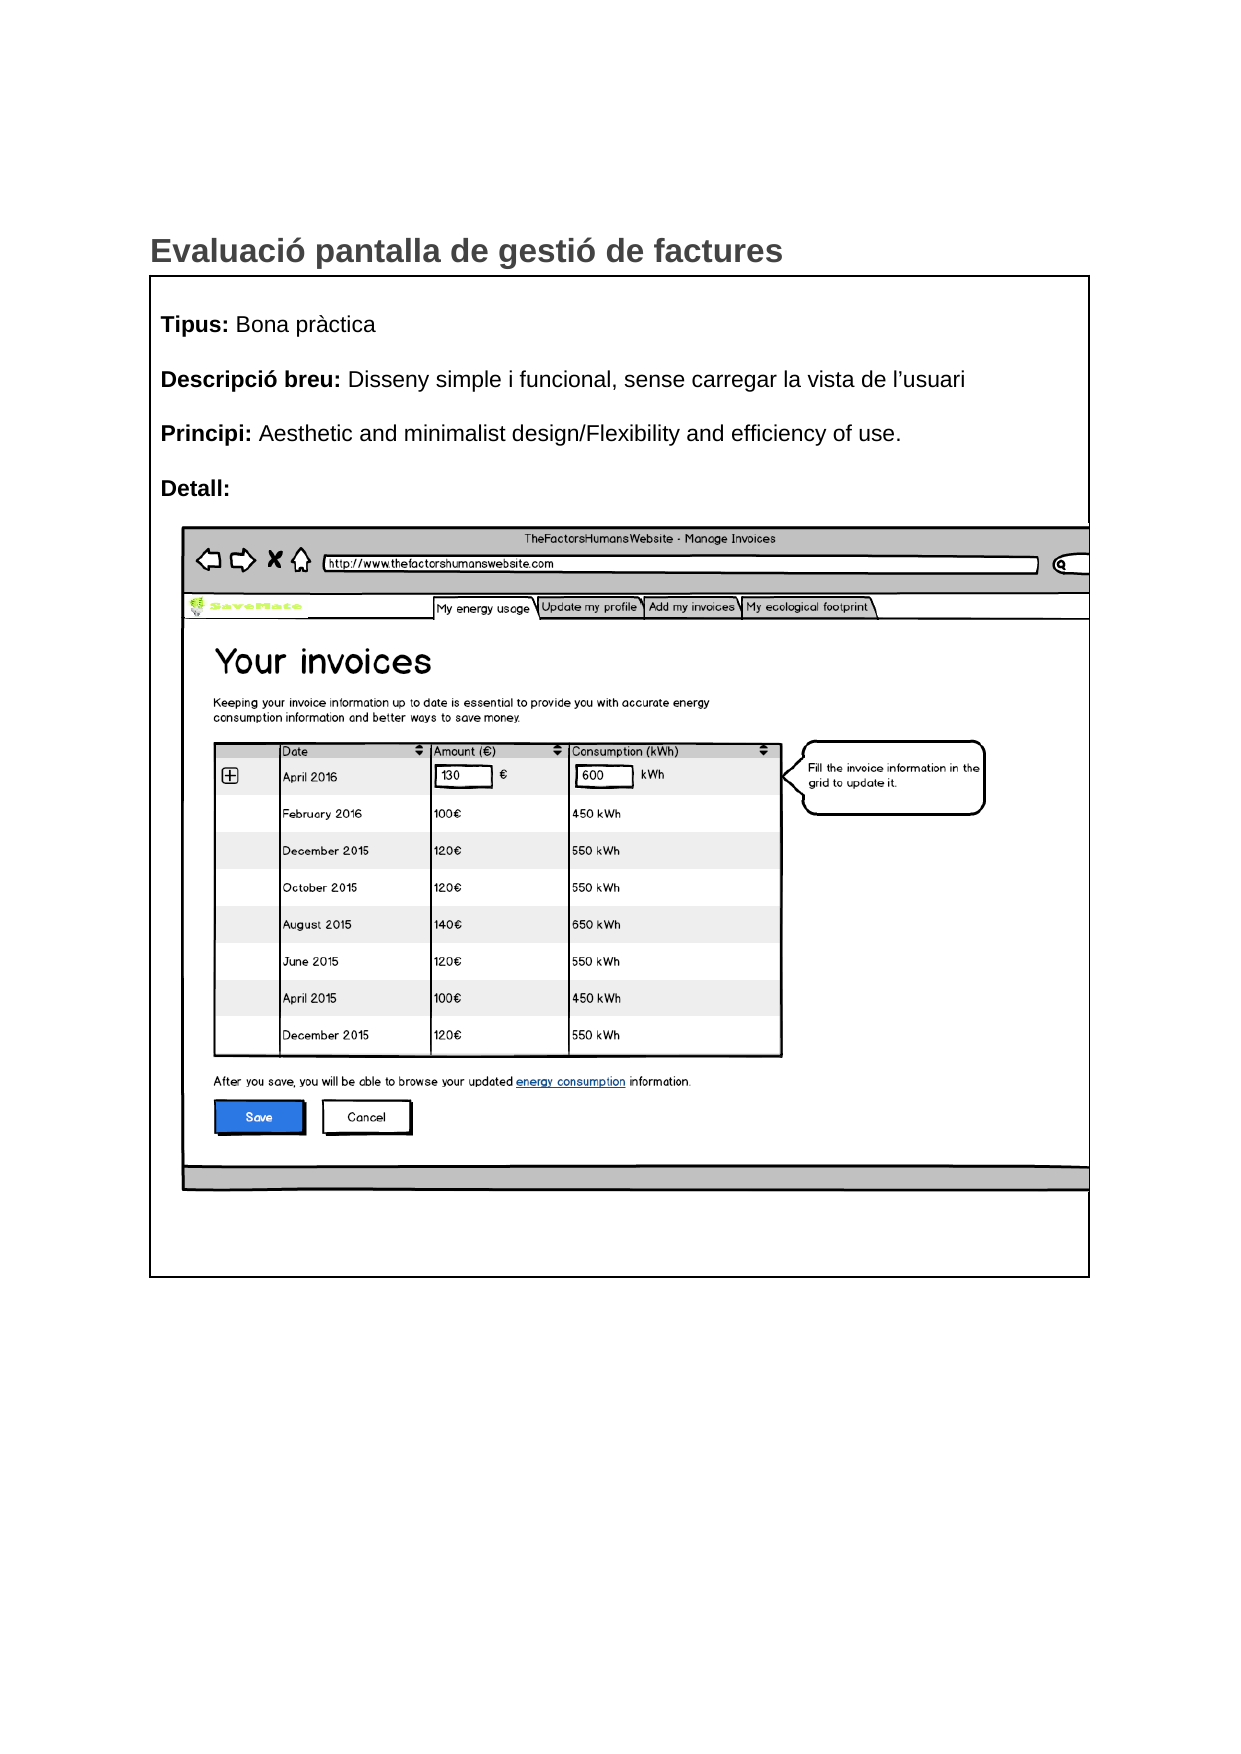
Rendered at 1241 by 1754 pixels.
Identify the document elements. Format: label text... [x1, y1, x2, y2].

subtitle Evaluació pantalla de gestió de factures [150, 232, 1091, 269]
picture [179, 523, 1089, 1192]
table_header Tipus: Bona pràctica Descripció breu: Disseny simple i funcional, sense carregar la vista de l’usuari Principi: Aesthetic and minimalist design/Flexibility and efficiency of use. Detall: [151, 277, 1088, 1276]
